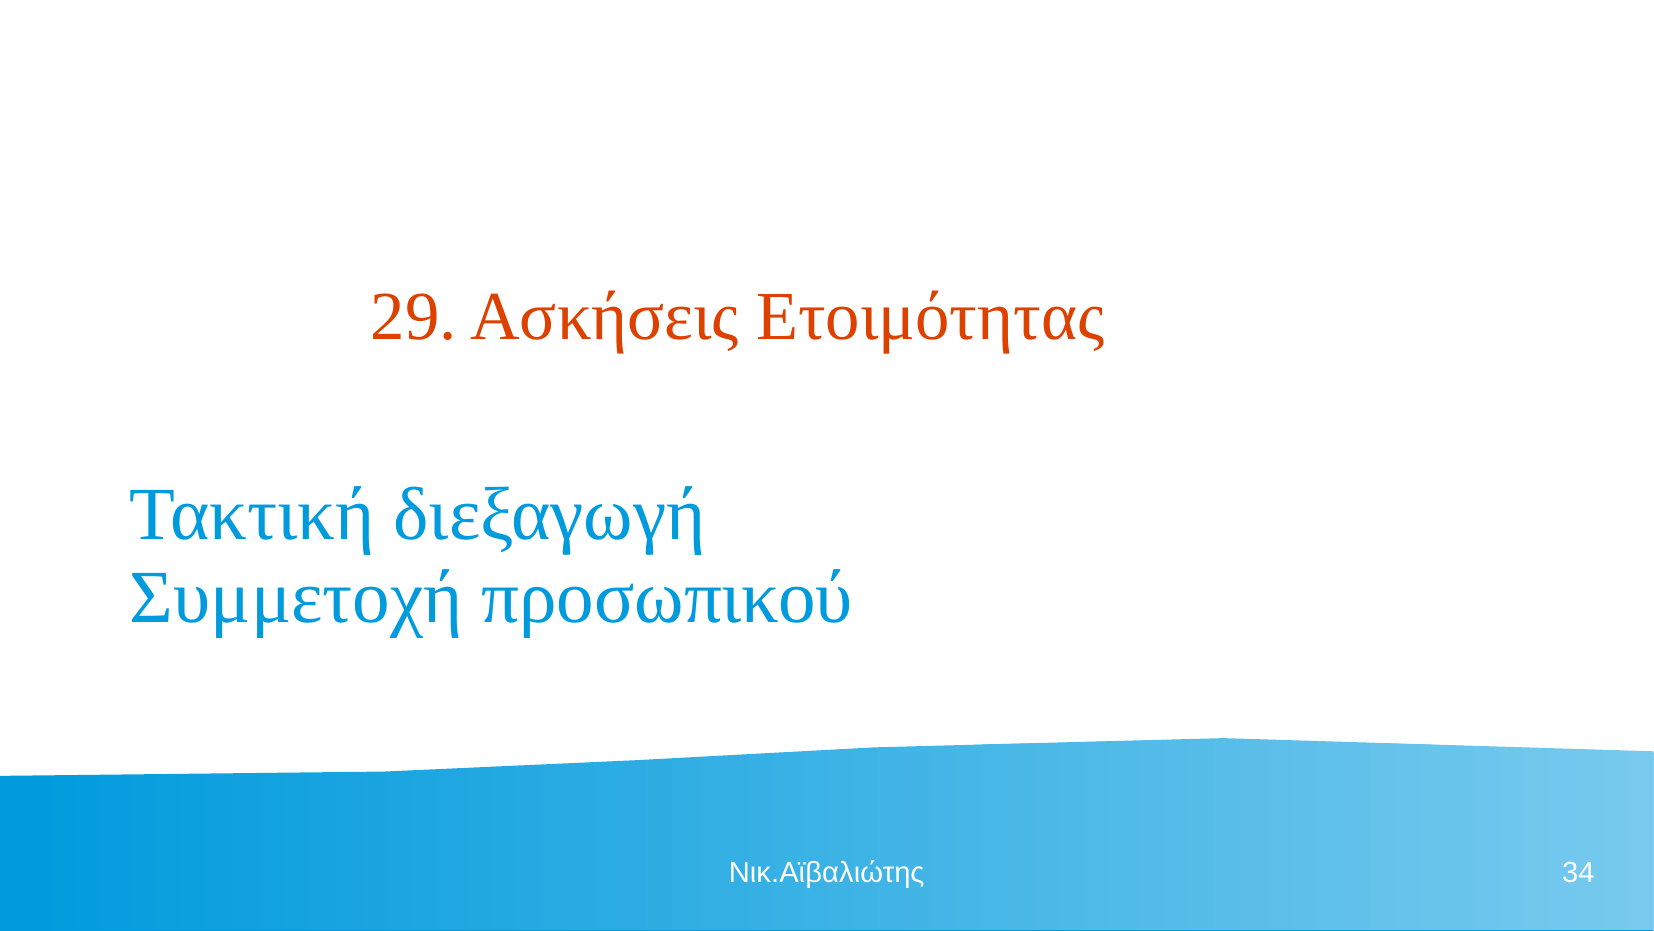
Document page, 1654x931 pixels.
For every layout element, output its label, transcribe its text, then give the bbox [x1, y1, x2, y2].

title 29. Ασκήσεις Ετοιμότητας [0, 265, 1477, 443]
list Τακτική διεξαγωγή Συμμετοχή προσωπικού [59, 472, 1595, 739]
